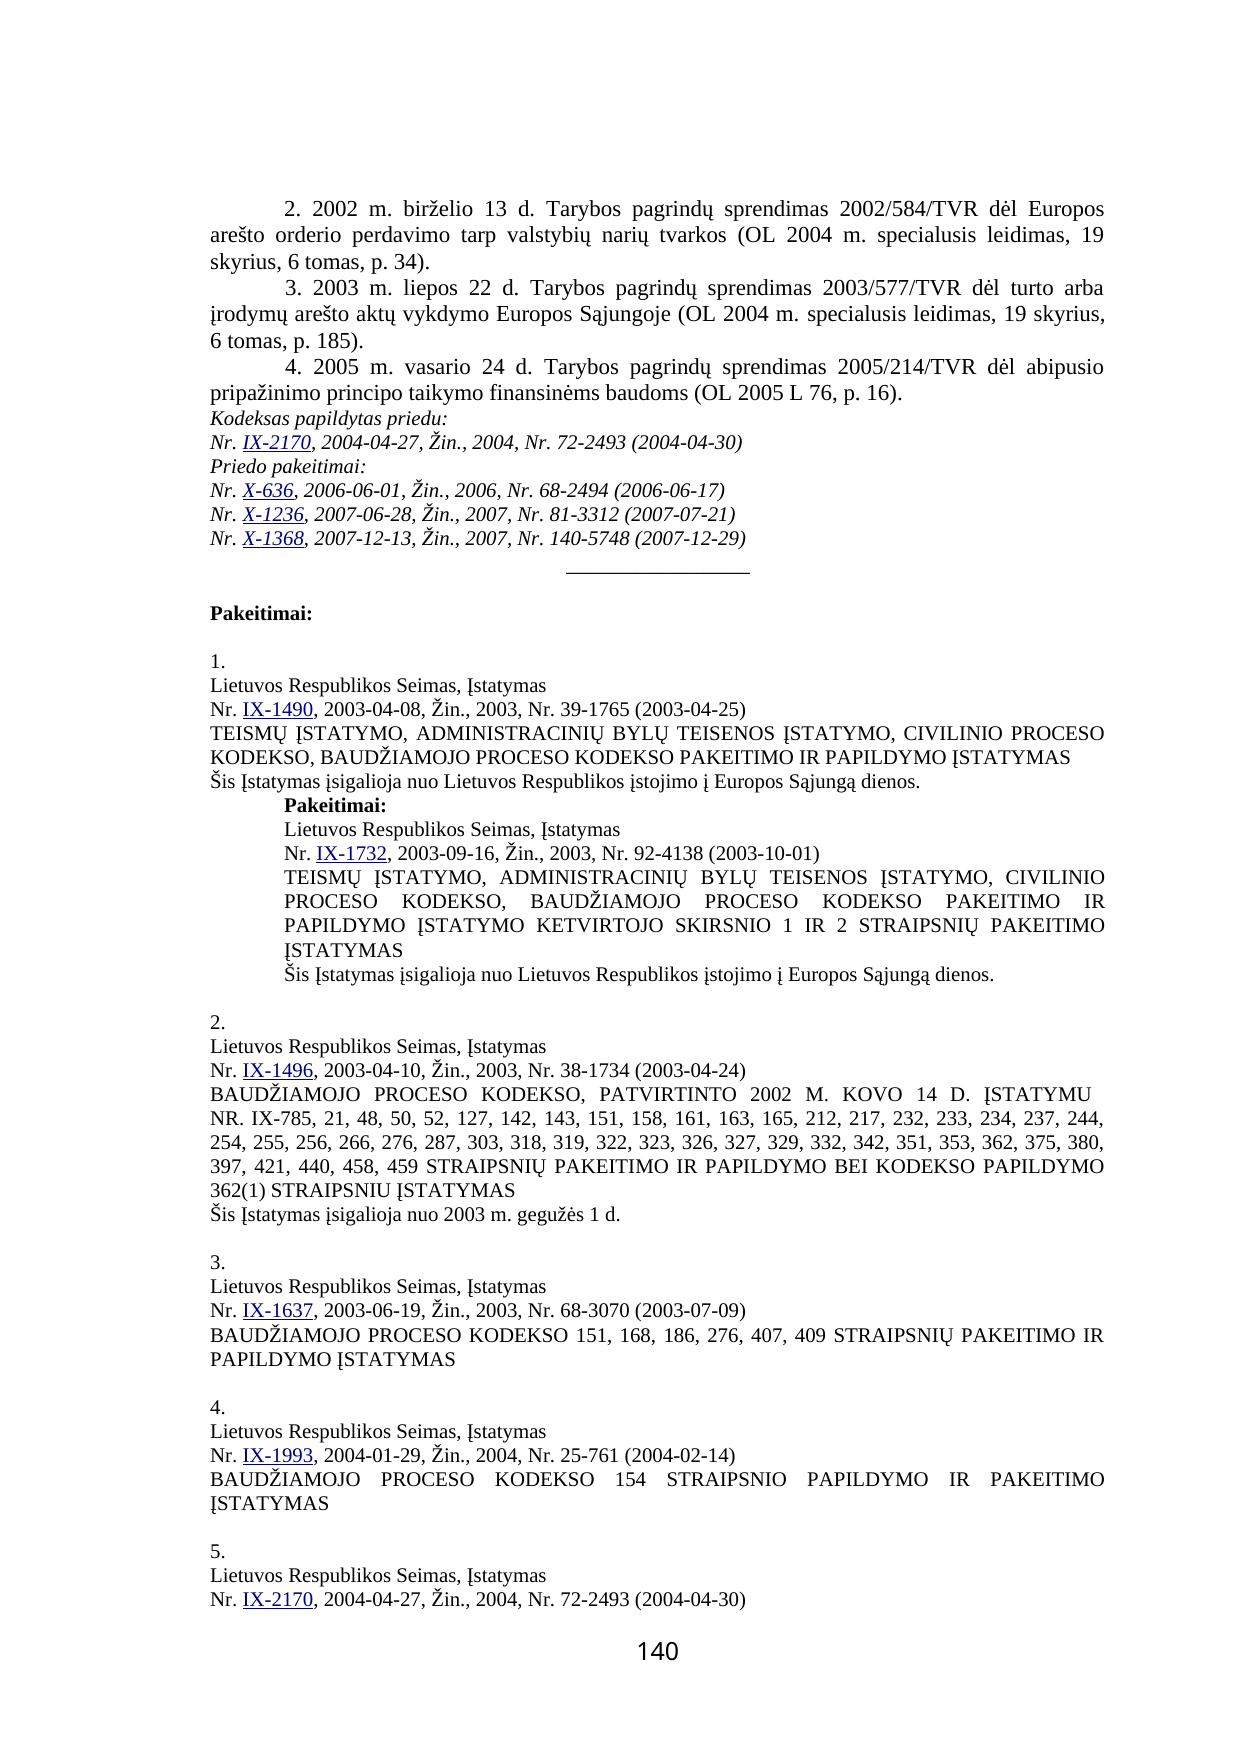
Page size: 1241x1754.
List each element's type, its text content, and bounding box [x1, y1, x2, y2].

text Pakeitimai: [210, 793, 1106, 817]
text 1. [210, 649, 1106, 673]
text BAUDŽIAMOJO PROCESO KODEKSO 151, 168, 186, 276, 407, 409 STRAIPSNIŲ PAKEITIMO IR PAPILDYMO ĮSTATYMAS [210, 1322, 1106, 1371]
text Nr. IX-2170, 2004-04-27, Žin., 2004, Nr. 72-2493 (2004-04-30) [210, 430, 1106, 454]
text Priedo pakeitimai: [210, 454, 1106, 478]
text Lietuvos Respublikos Seimas, Įstatymas [210, 1419, 1106, 1443]
text 5. [210, 1539, 1106, 1563]
text Lietuvos Respublikos Seimas, Įstatymas [210, 1274, 1106, 1298]
text Nr. IX-2170, 2004-04-27, Žin., 2004, Nr. 72-2493 (2004-04-30) [210, 1587, 1106, 1611]
text TEISMŲ ĮSTATYMO, ADMINISTRACINIŲ BYLŲ TEISENOS ĮSTATYMO, CIVILINIO PROCESO KODEKSO, BAUDŽIAMOJO PROCESO KODEKSO PAKEITIMO IR PAPILDYMO ĮSTATYMAS [210, 721, 1106, 769]
text 3. 2003 m. liepos 22 d. Tarybos pagrindų sprendimas 2003/577/TVR dėl turto arba įrodymų arešto aktų vykdymo Europos Sąjungoje (OL 2004 m. specialusis leidimas, 19 skyrius, 6 tomas, p. 185). [210, 274, 1106, 353]
text Šis Įstatymas įsigalioja nuo 2003 m. gegužės 1 d. [210, 1202, 1106, 1226]
text Kodeksas papildytas priedu: [210, 406, 1106, 430]
text Nr. X-1368, 2007-12-13, Žin., 2007, Nr. 140-5748 (2007-12-29) [210, 526, 1106, 550]
text Nr. X-1236, 2007-06-28, Žin., 2007, Nr. 81-3312 (2007-07-21) [210, 502, 1106, 526]
text TEISMŲ ĮSTATYMO, ADMINISTRACINIŲ BYLŲ TEISENOS ĮSTATYMO, CIVILINIO PROCESO KODEKSO, BAUDŽIAMOJO PROCESO KODEKSO PAKEITIMO IR PAPILDYMO ĮSTATYMO KETVIRTOJO SKIRSNIO 1 IR 2 STRAIPSNIŲ PAKEITIMO ĮSTATYMAS [284, 865, 1106, 962]
text Nr. IX-1637, 2003-06-19, Žin., 2003, Nr. 68-3070 (2003-07-09) [210, 1298, 1106, 1322]
text Lietuvos Respublikos Seimas, Įstatymas [210, 673, 1106, 697]
text Šis Įstatymas įsigalioja nuo Lietuvos Respublikos įstojimo į Europos Sąjungą dienos. [210, 769, 1106, 793]
text 3. [210, 1250, 1106, 1274]
text Lietuvos Respublikos Seimas, Įstatymas [210, 817, 1106, 841]
text BAUDŽIAMOJO PROCESO KODEKSO, PATVIRTINTO 2002 M. KOVO 14 D. ĮSTATYMU NR. IX-785, 21, 48, 50, 52, 127, 142, 143, 151, 158, 161, 163, 165, 212, 217, 232, 233, 234, 237, 244, 254, 255, 256, 266, 276, 287, 303, 318, 319, 322, 323, 326, 327, 329, 332, 342, 351, 353, 362, 375, 380, 397, 421, 440, 458, 459 STRAIPSNIŲ PAKEITIMO IR PAPILDYMO BEI KODEKSO PAPILDYMO 362(1) STRAIPSNIU ĮSTATYMAS [210, 1082, 1106, 1202]
text 4. [210, 1395, 1106, 1419]
text Nr. IX-1993, 2004-01-29, Žin., 2004, Nr. 25-761 (2004-02-14) [210, 1443, 1106, 1467]
text Šis Įstatymas įsigalioja nuo Lietuvos Respublikos įstojimo į Europos Sąjungą dienos. [210, 962, 1106, 986]
text 2. 2002 m. birželio 13 d. Tarybos pagrindų sprendimas 2002/584/TVR dėl Europos arešto orderio perdavimo tarp valstybių narių tvarkos (OL 2004 m. specialusis leidimas, 19 skyrius, 6 tomas, p. 34). [210, 195, 1106, 274]
text Lietuvos Respublikos Seimas, Įstatymas [210, 1034, 1106, 1058]
text Nr. IX-1490, 2003-04-08, Žin., 2003, Nr. 39-1765 (2003-04-25) [210, 697, 1106, 721]
text BAUDŽIAMOJO PROCESO KODEKSO 154 STRAIPSNIO PAPILDYMO IR PAKEITIMO ĮSTATYMAS [210, 1467, 1106, 1515]
text Lietuvos Respublikos Seimas, Įstatymas [210, 1563, 1106, 1587]
text ________________ [210, 550, 1106, 577]
text Pakeitimai: [210, 601, 1106, 625]
text Nr. X-636, 2006-06-01, Žin., 2006, Nr. 68-2494 (2006-06-17) [210, 478, 1106, 502]
text 4. 2005 m. vasario 24 d. Tarybos pagrindų sprendimas 2005/214/TVR dėl abipusio pripažinimo principo taikymo finansinėms baudoms (OL 2005 L 76, p. 16). [210, 353, 1106, 406]
text Nr. IX-1496, 2003-04-10, Žin., 2003, Nr. 38-1734 (2003-04-24) [210, 1058, 1106, 1082]
text Nr. IX-1732, 2003-09-16, Žin., 2003, Nr. 92-4138 (2003-10-01) [210, 841, 1106, 865]
text 2. [210, 1010, 1106, 1034]
